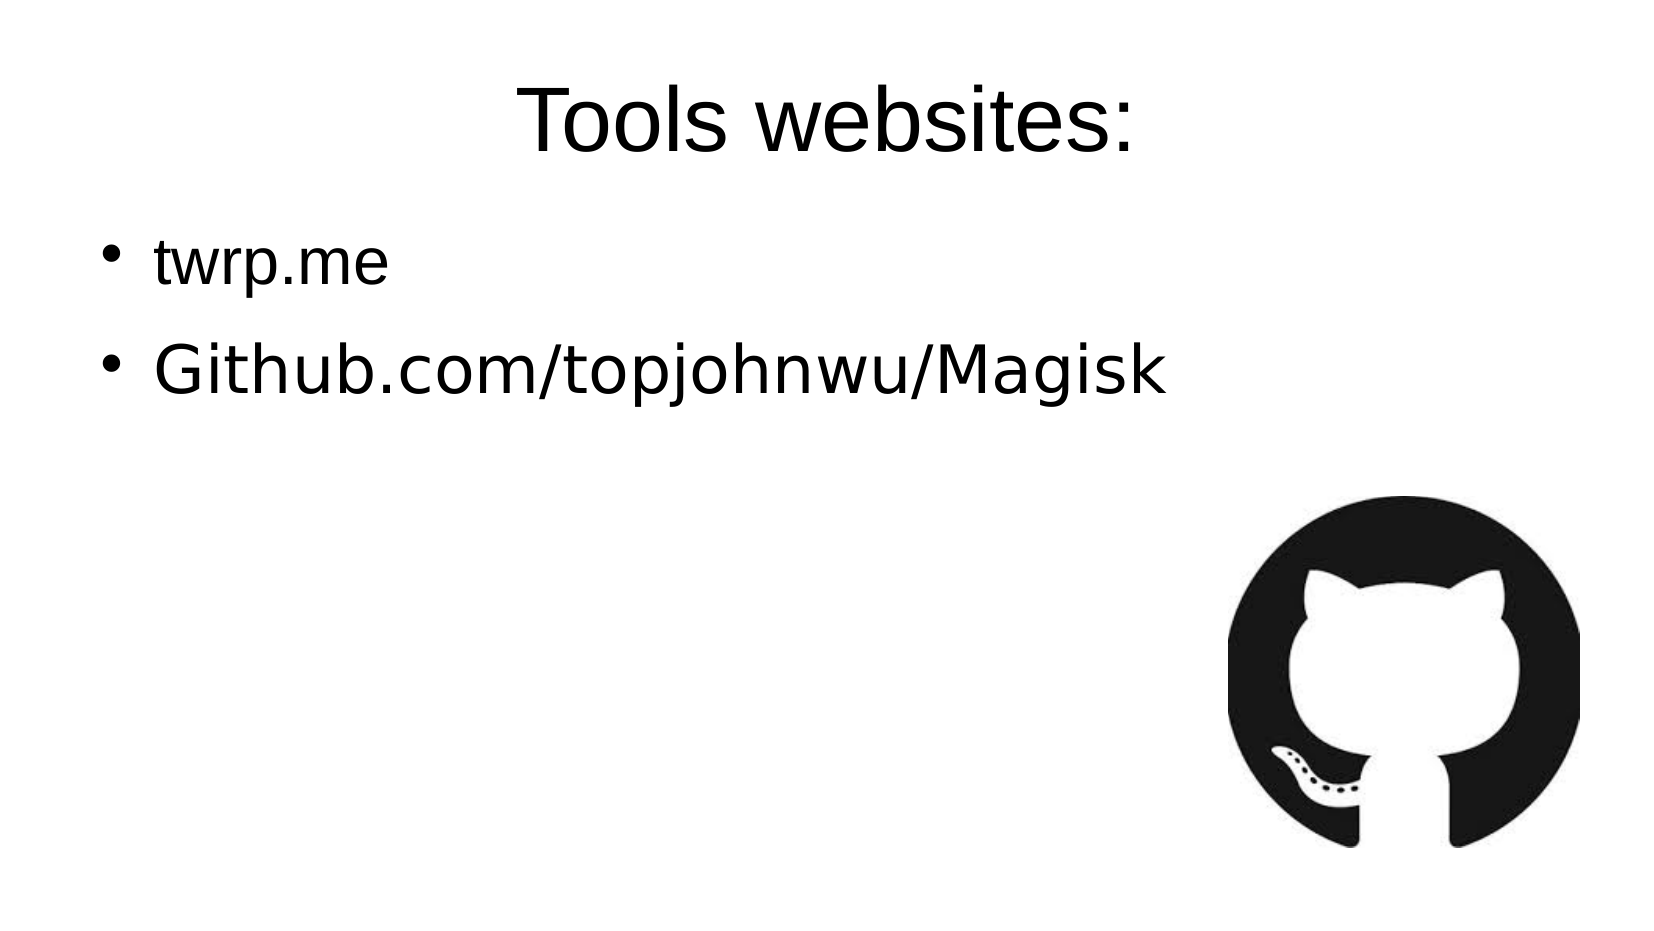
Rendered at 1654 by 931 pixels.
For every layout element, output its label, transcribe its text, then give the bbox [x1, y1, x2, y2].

text_box Tools websites: [82, 37, 1571, 193]
picture [1228, 496, 1580, 848]
text_box twrp.me Github.com/topjohnwu/Magisk [82, 217, 1571, 757]
